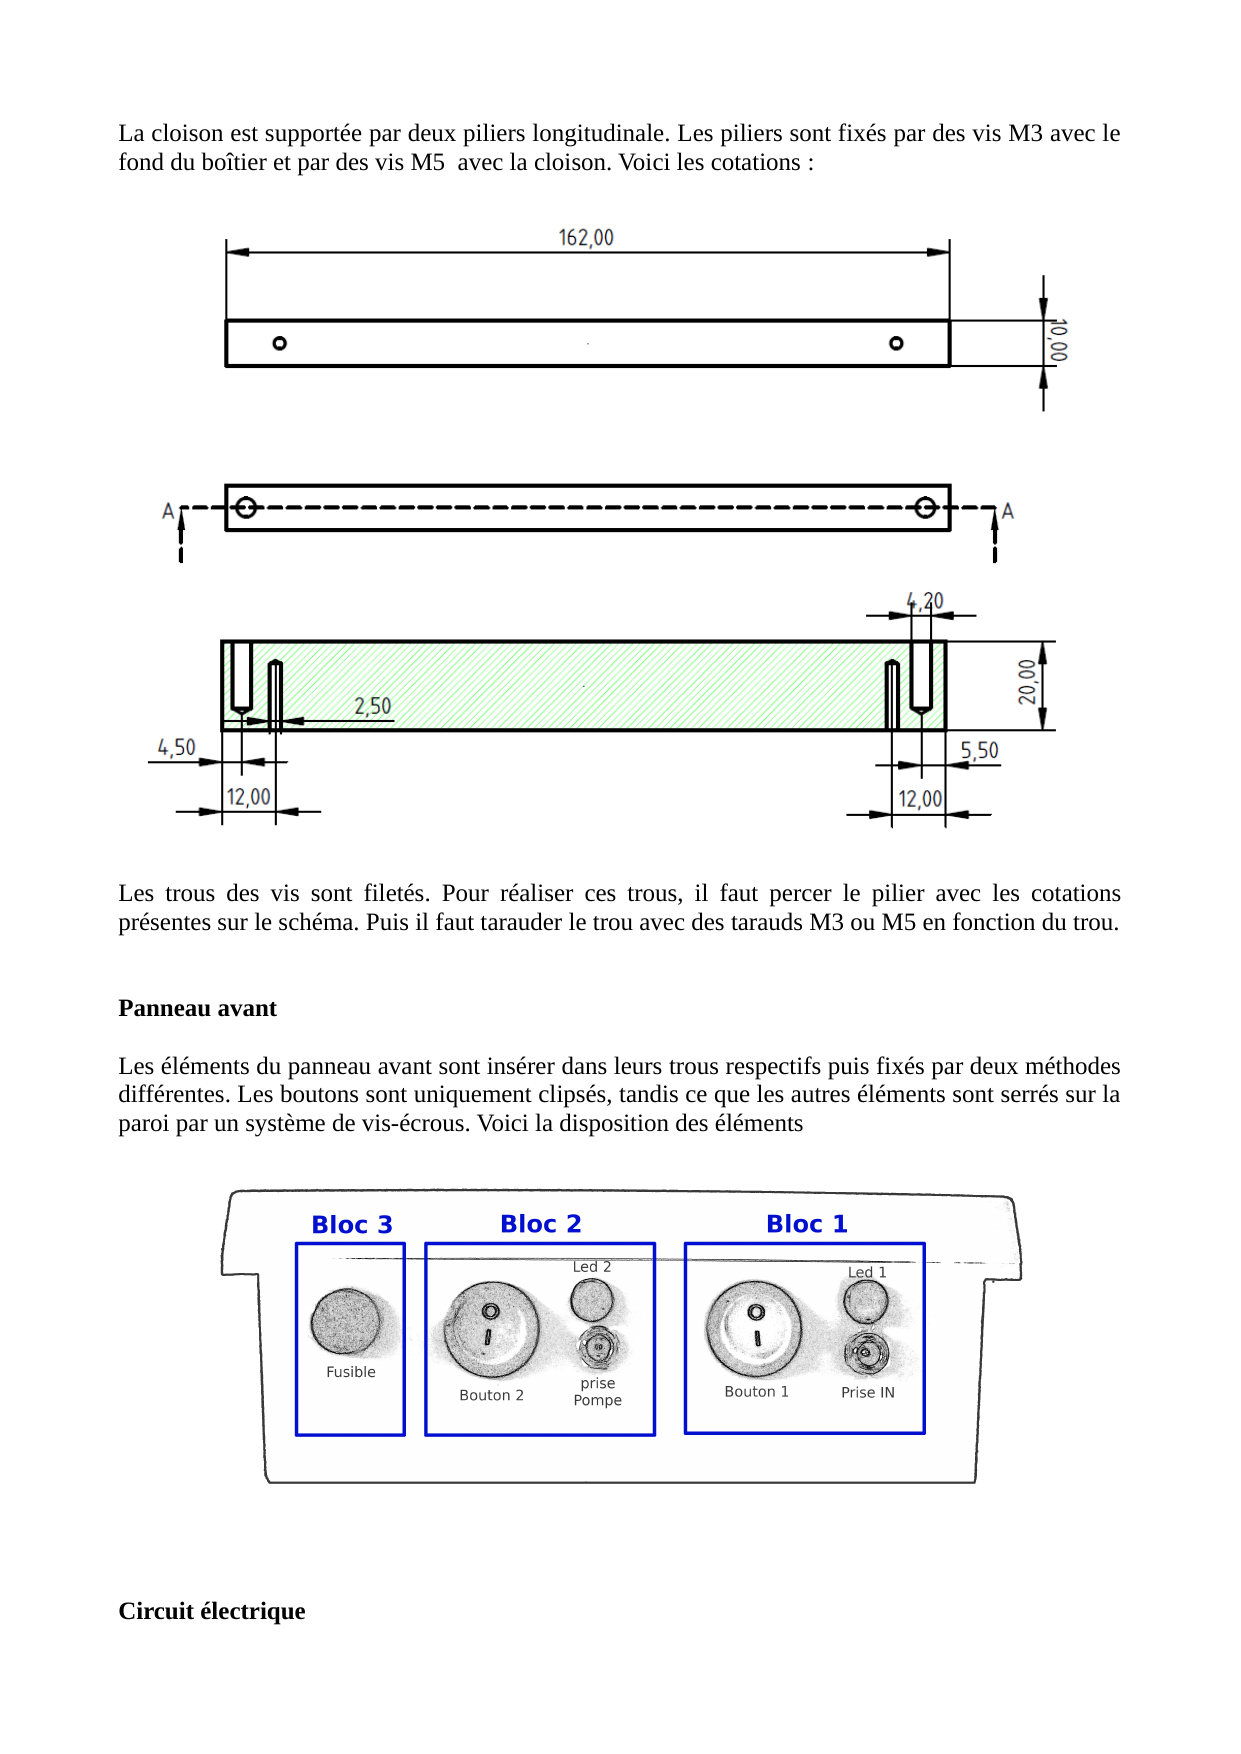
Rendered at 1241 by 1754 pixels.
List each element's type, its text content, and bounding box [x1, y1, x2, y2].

text Les éléments du panneau avant sont insérer dans leurs trous respectifs puis fixés par deux méthodes différentes. Les boutons sont uniquement clipsés, tandis ce que les autres éléments sont serrés sur la paroi par un système de vis-écrous. Voici la disposition des éléments [118, 1051, 1122, 1137]
picture [190, 1165, 1051, 1511]
text Circuit électrique [118, 1596, 1122, 1625]
text Les trous des vis sont filetés. Pour réaliser ces trous, il faut percer le pilier avec les cotations présentes sur le schéma. Puis il faut tarauder le trou avec des tarauds M3 ou M5 en fonction du trou. [118, 878, 1122, 936]
picture [118, 204, 1123, 850]
text La cloison est supportée par deux piliers longitudinale. Les piliers sont fixés par des vis M3 avec le fond du boîtier et par des vis M5 avec la cloison. Voici les cotations : [118, 118, 1122, 176]
text Panneau avant [118, 993, 1122, 1022]
